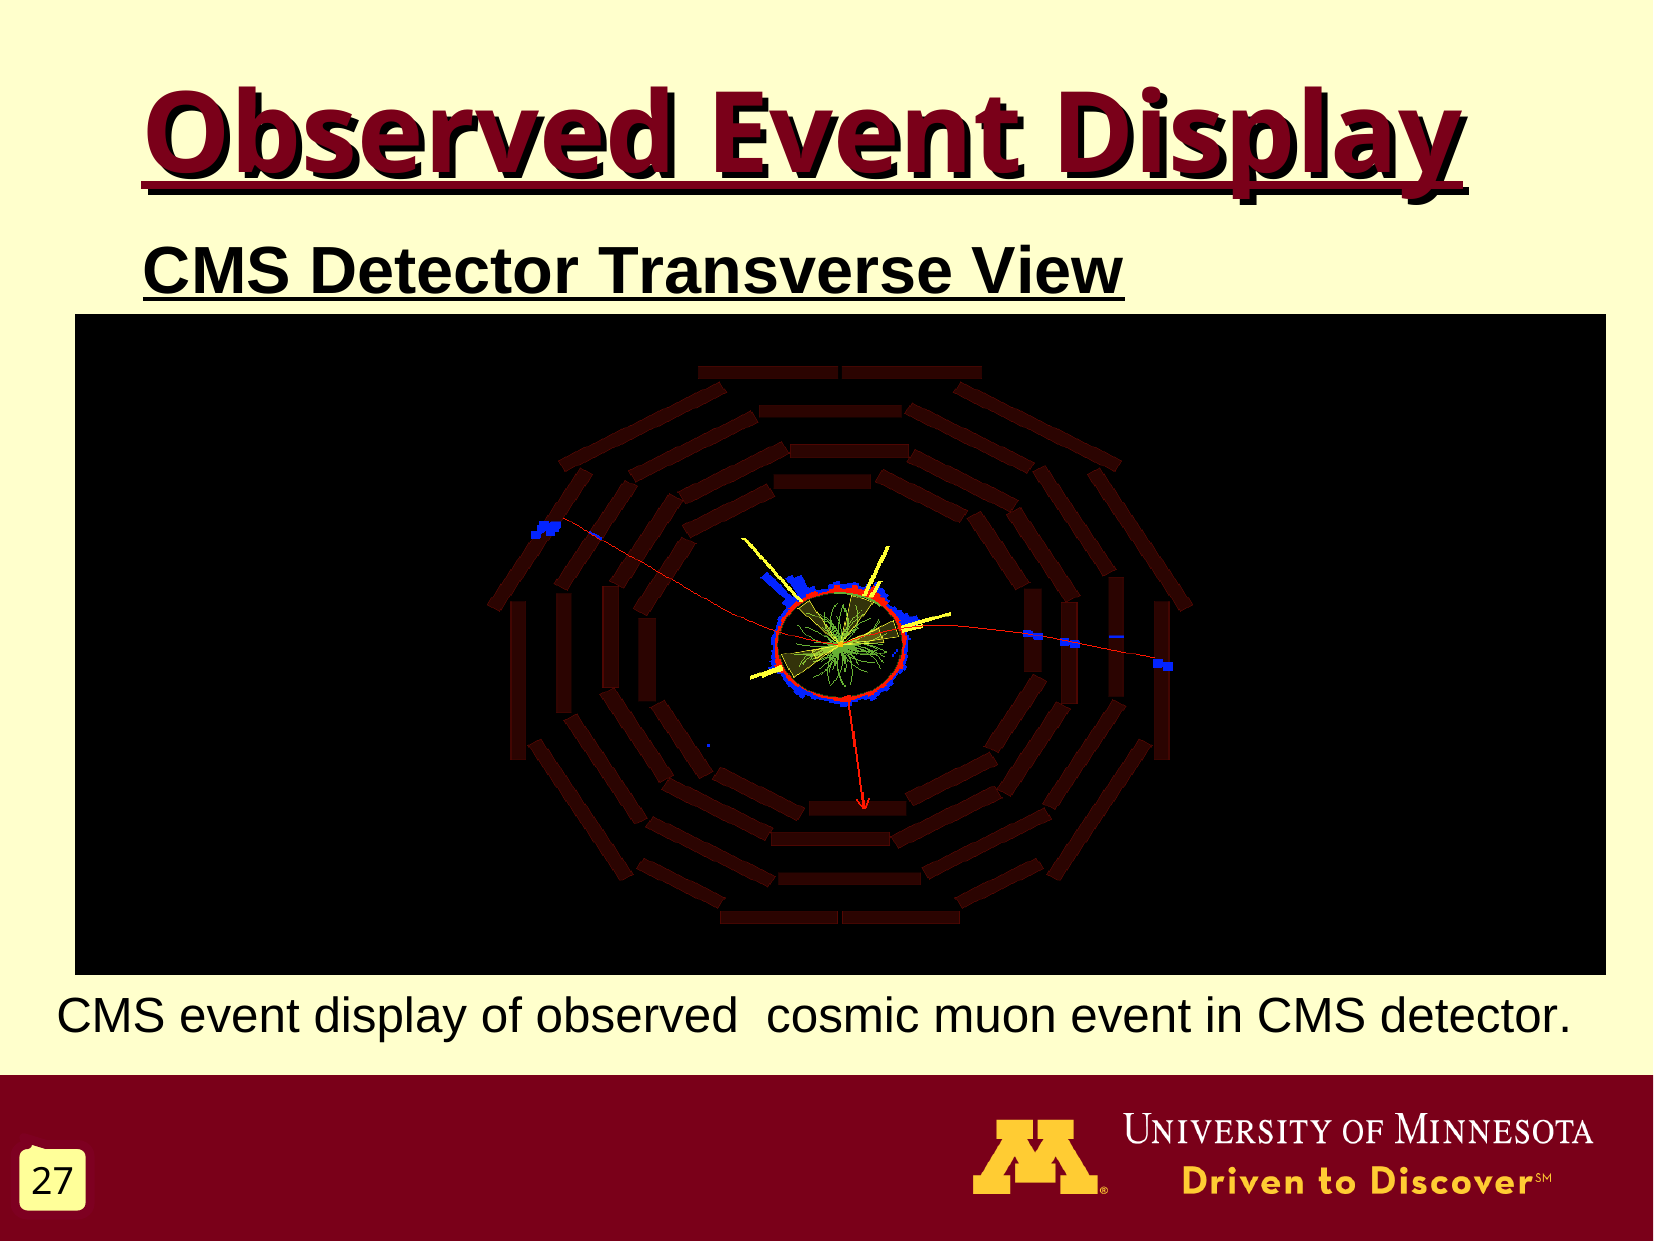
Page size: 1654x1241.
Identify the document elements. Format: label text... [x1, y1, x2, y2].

list CMS event display of observed cosmic muon event in CMS detector. [0, 975, 1653, 1079]
picture [0, 1075, 1654, 1241]
text_box 27 [15, 1137, 91, 1216]
picture [75, 329, 1606, 976]
list CMS Detector Transverse View [71, 225, 1606, 329]
title Observed Event Display [126, 23, 1606, 225]
